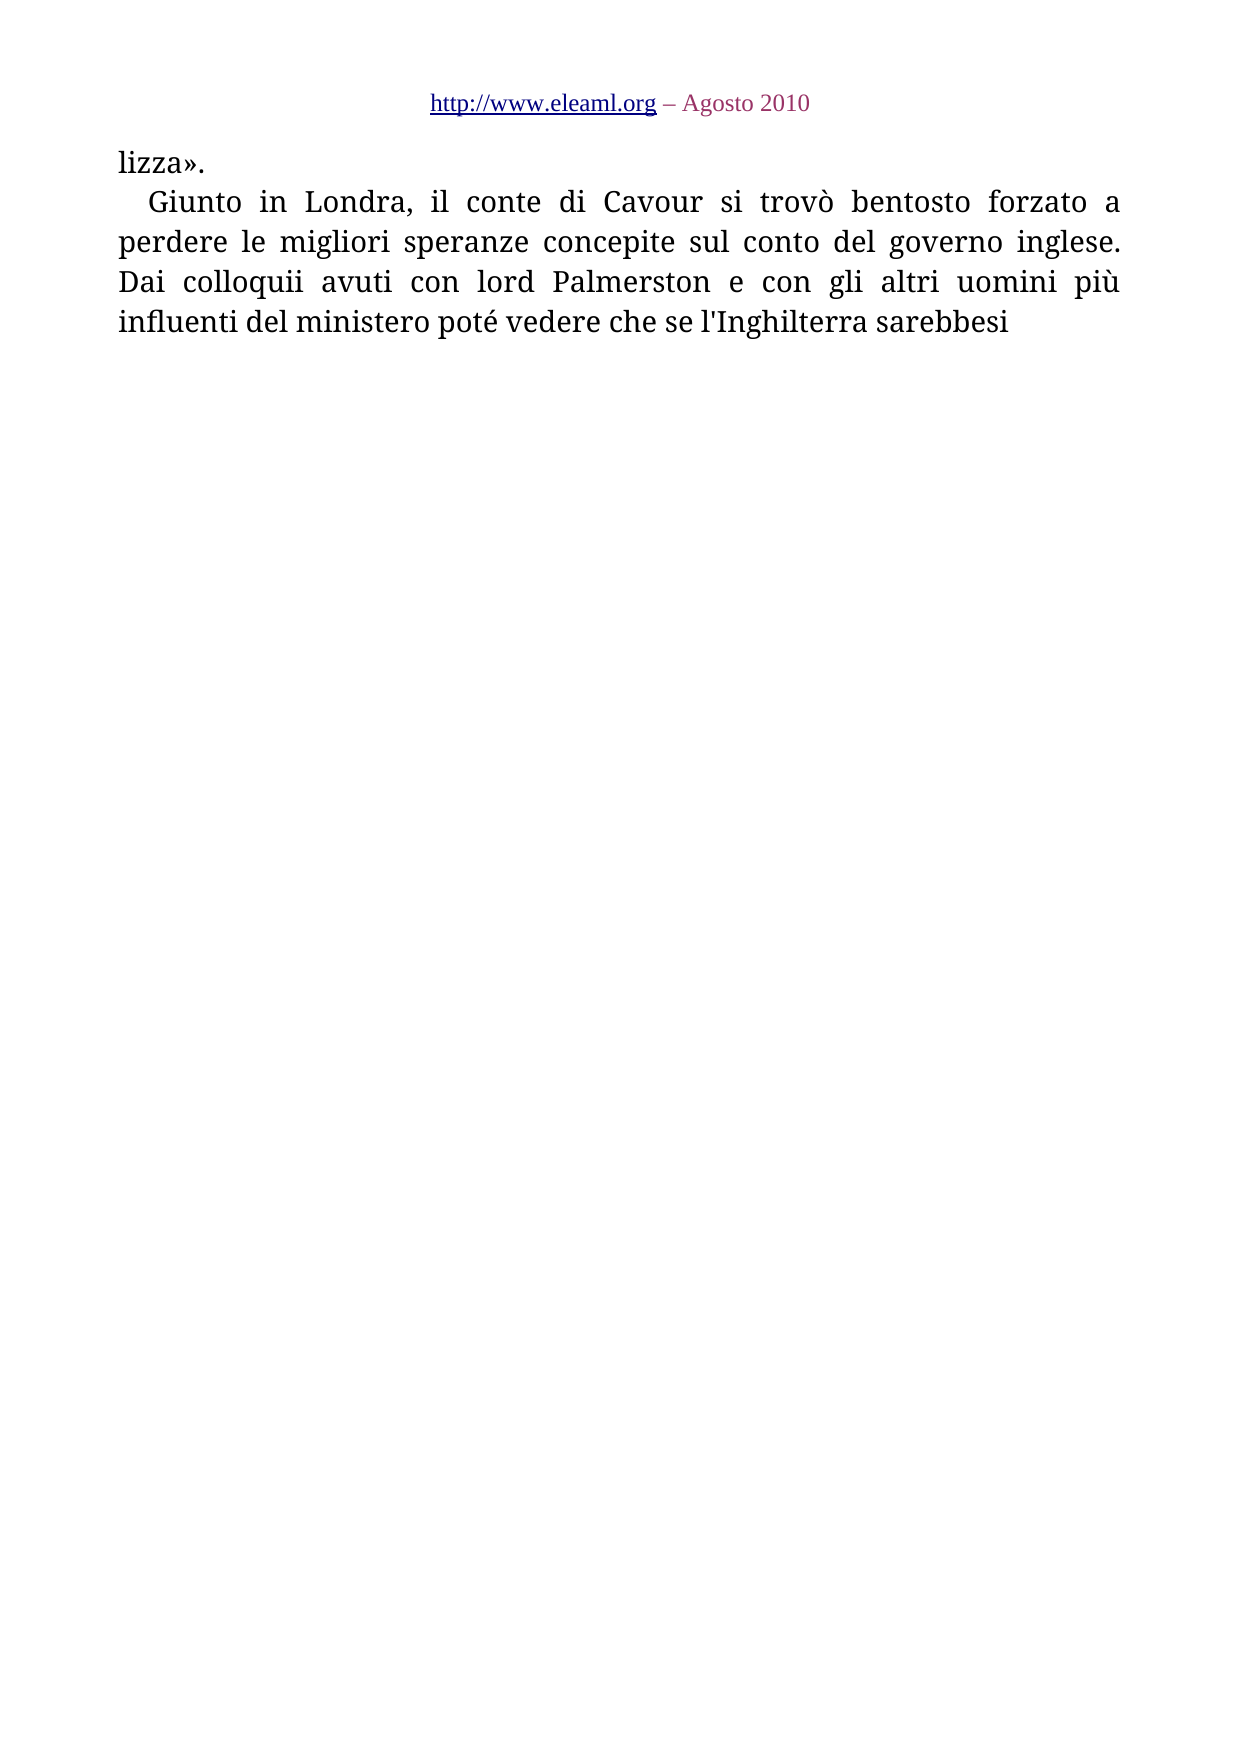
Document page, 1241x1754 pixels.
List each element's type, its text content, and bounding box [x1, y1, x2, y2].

text lizza». [118, 142, 1122, 182]
text Giunto in Londra, il conte di Cavour si trovò bentosto forzato a perdere le migliori speranze concepite sul conto del governo inglese. Dai colloquii avuti con lord Palmerston e con gli altri uomini più influenti del ministero poté vedere che se l'Inghilterra sarebbesi [118, 182, 1122, 341]
